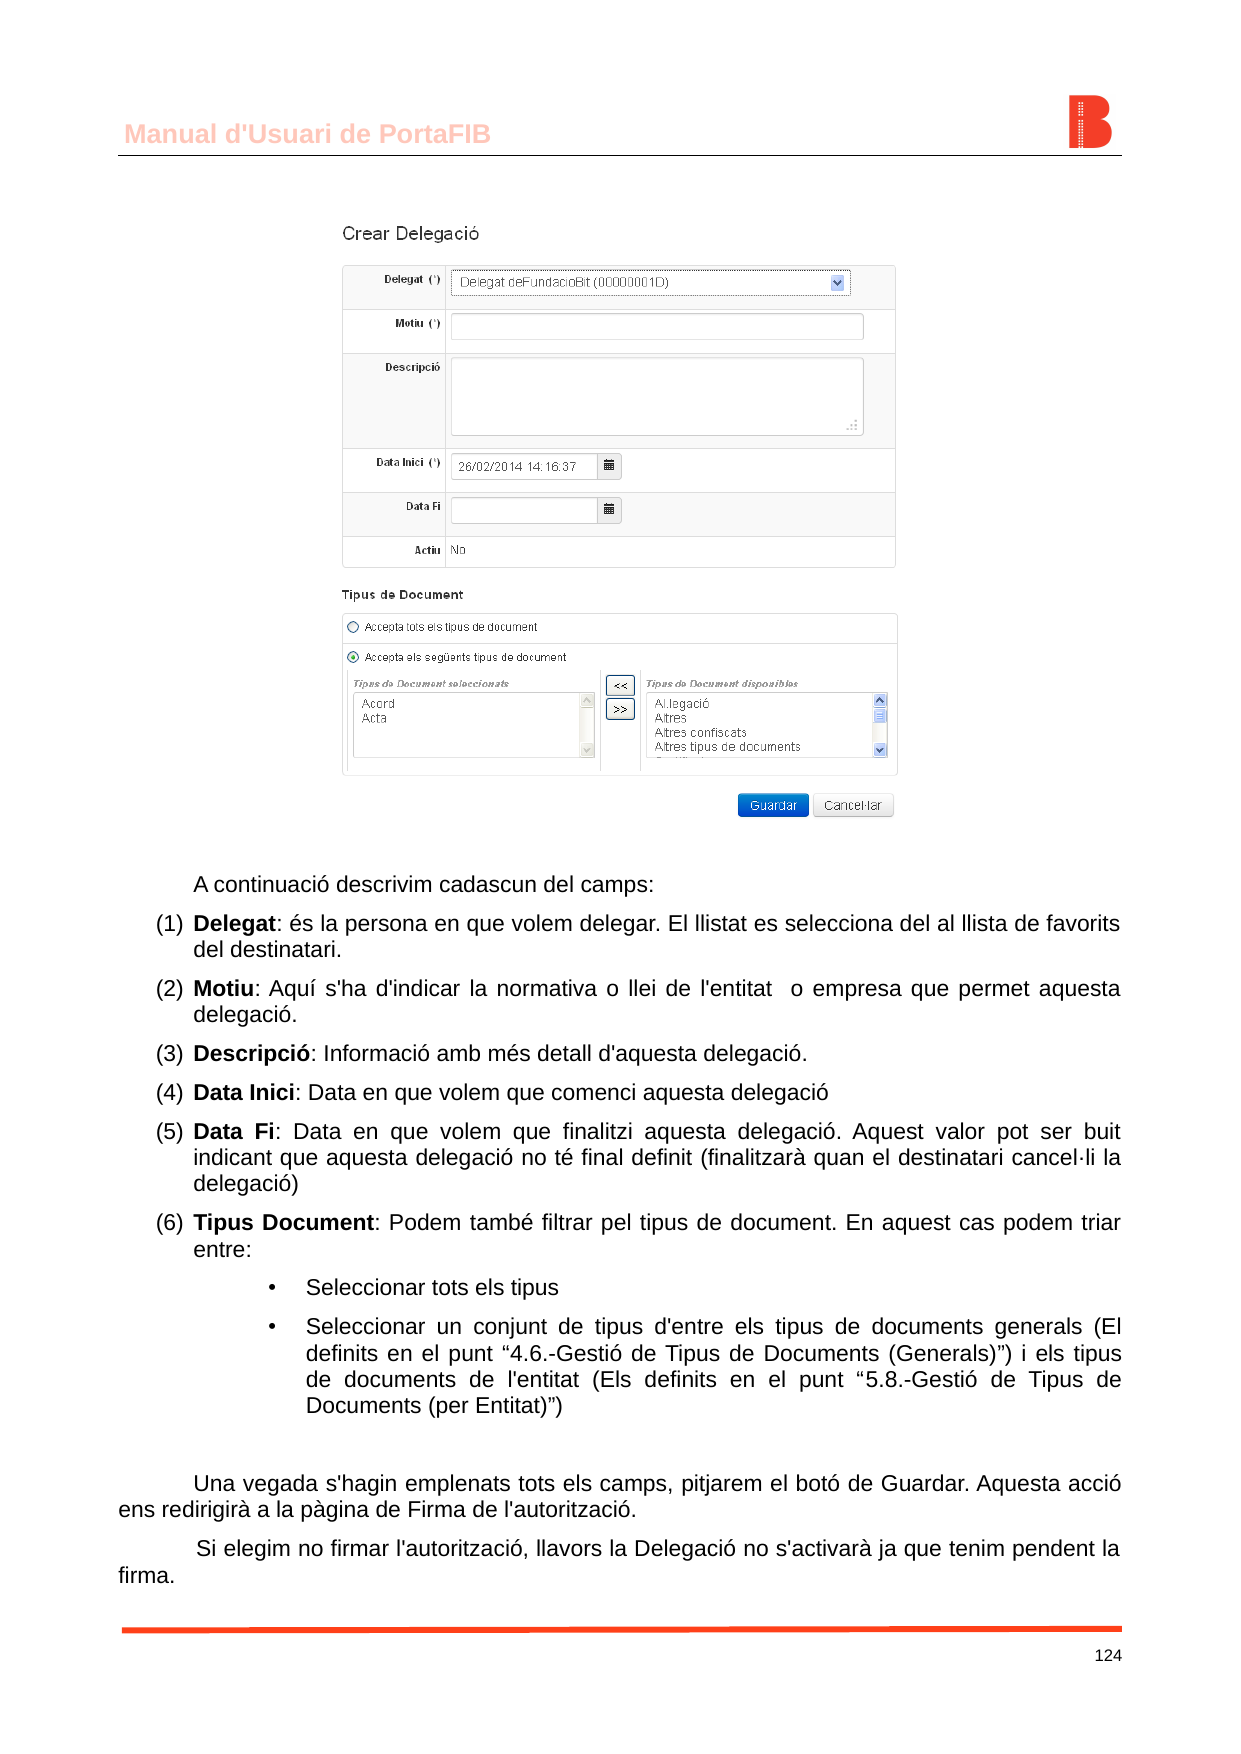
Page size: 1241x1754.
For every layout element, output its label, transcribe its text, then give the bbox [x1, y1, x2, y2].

list Motiu: Aquí s'ha d'indicar la normativa o llei de l'entitat o empresa que permet aquesta delegació. [156, 975, 1122, 1027]
picture [1063, 94, 1117, 150]
list Seleccionar tots els tipus [268, 1274, 1122, 1301]
list Seleccionar un conjunt de tipus d'entre els tipus de documents generals (El definits en el punt “4.6.-Gestió de Tipus de Documents (Generals)”) i els tipus de documents de l'entitat (Els definits en el punt “5.8.-Gestió de Tipus de Documents (per Entitat)”) [268, 1313, 1122, 1419]
text Una vegada s'hagin emplenats tots els camps, pitjarem el botó de Guardar. Aquesta acció ens redirigirà a la pàgina de Firma de l'autorització. [118, 1470, 1122, 1523]
picture [328, 215, 912, 820]
list Delegat: és la persona en que volem delegar. El llistat es selecciona del al llista de favorits del destinatari. [156, 909, 1122, 962]
list Data Fi: Data en que volem que finalitzi aquesta delegació. Aquest valor pot ser buit indicant que aquesta delegació no té final definit (finalitzarà quan el destinatari cancel·li la delegació) [156, 1118, 1122, 1197]
text A continuació descrivim cadascun del camps: [118, 871, 1122, 897]
list Descripció: Informació amb més detall d'aquesta delegació. [156, 1040, 1122, 1066]
list Data Inici: Data en que volem que comenci aquesta delegació [156, 1079, 1122, 1105]
list Tipus Document: Podem també filtrar pel tipus de document. En aquest cas podem triar entre: [156, 1209, 1122, 1262]
text Si elegim no firmar l'autorització, llavors la Delegació no s'activarà ja que tenim pendent la firma. [118, 1535, 1122, 1588]
